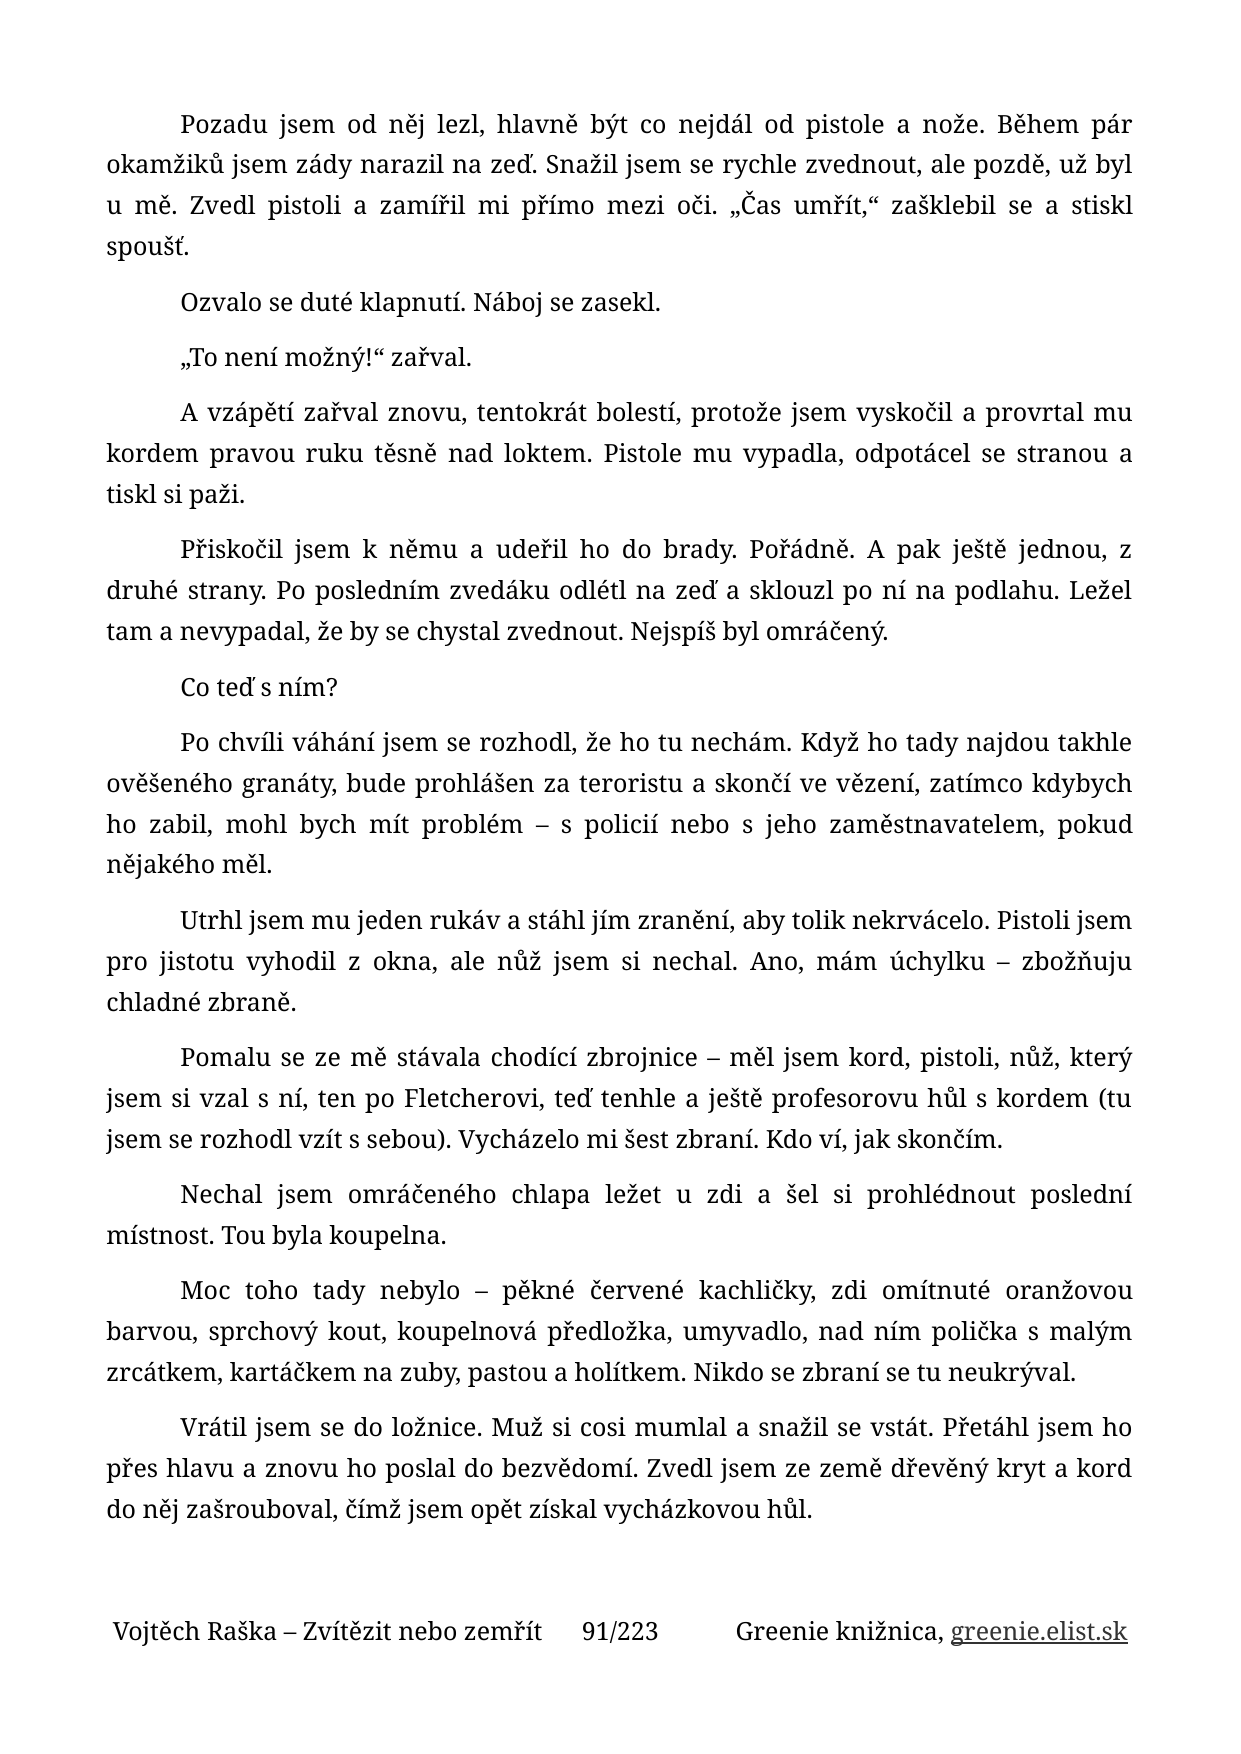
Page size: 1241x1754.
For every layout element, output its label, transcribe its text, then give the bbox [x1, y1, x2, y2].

text Pomalu se ze mě stávala chodící zbrojnice – měl jsem kord, pistoli, nůž, který jsem si vzal s ní, ten po Fletcherovi, teď tenhle a ještě profesorovu hůl s kordem (tu jsem se rozhodl vzít s sebou). Vycházelo mi šest zbraní. Kdo ví, jak skončím. [106, 1039, 1134, 1155]
text Vrátil jsem se do ložnice. Muž si cosi mumlal a snažil se vstát. Přetáhl jsem ho přes hlavu a znovu ho poslal do bezvědomí. Zvedl jsem ze země dřevěný kryt a kord do něj zašrouboval, čímž jsem opět získal vycházkovou hůl. [106, 1410, 1134, 1526]
text Pozadu jsem od něj lezl, hlavně být co nejdál od pistole a nože. Během pár okamžiků jsem zády narazil na zeď. Snažil jsem se rychle zvednout, ale pozdě, už byl u mě. Zvedl pistoli a zamířil mi přímo mezi oči. „Čas umřít,“ zašklebil se a stiskl spoušť. [106, 106, 1134, 263]
text Moc toho tady nebylo – pěkné červené kachličky, zdi omítnuté oranžovou barvou, sprchový kout, koupelnová předložka, umyvadlo, nad ním polička s malým zrcátkem, kartáčkem na zuby, pastou a holítkem. Nikdo se zbraní se tu neukrýval. [106, 1273, 1134, 1389]
text Přiskočil jsem k němu a udeřil ho do brady. Pořádně. A pak ještě jednou, z druhé strany. Po posledním zvedáku odlétl na zeď a sklouzl po ní na podlahu. Ležel tam a nevypadal, že by se chystal zvednout. Nejspíš byl omráčený. [106, 532, 1134, 648]
text Co teď s ním? [106, 669, 1134, 703]
text Utrhl jsem mu jeden rukáv a stáhl jím zranění, aby tolik nekrvácelo. Pistoli jsem pro jistotu vyhodil z okna, ale nůž jsem si nechal. Ano, mám úchylku – zbožňuju chladné zbraně. [106, 902, 1134, 1018]
text A vzápětí zařval znovu, tentokrát bolestí, protože jsem vyskočil a provrtal mu kordem pravou ruku těsně nad loktem. Pistole mu vypadla, odpotácel se stranou a tiskl si paži. [106, 395, 1134, 511]
text Nechal jsem omráčeného chlapa ležet u zdi a šel si prohlédnout poslední místnost. Tou byla koupelna. [106, 1177, 1134, 1252]
text Ozvalo se duté klapnutí. Náboj se zasekl. [106, 284, 1134, 318]
text Po chvíli váhání jsem se rozhodl, že ho tu nechám. Když ho tady najdou takhle ověšeného granáty, bude prohlášen za teroristu a skončí ve vězení, zatímco kdybych ho zabil, mohl bych mít problém – s policií nebo s jeho zaměstnavatelem, pokud nějakého měl. [106, 724, 1134, 881]
text „To není možný!“ zařval. [106, 339, 1134, 374]
